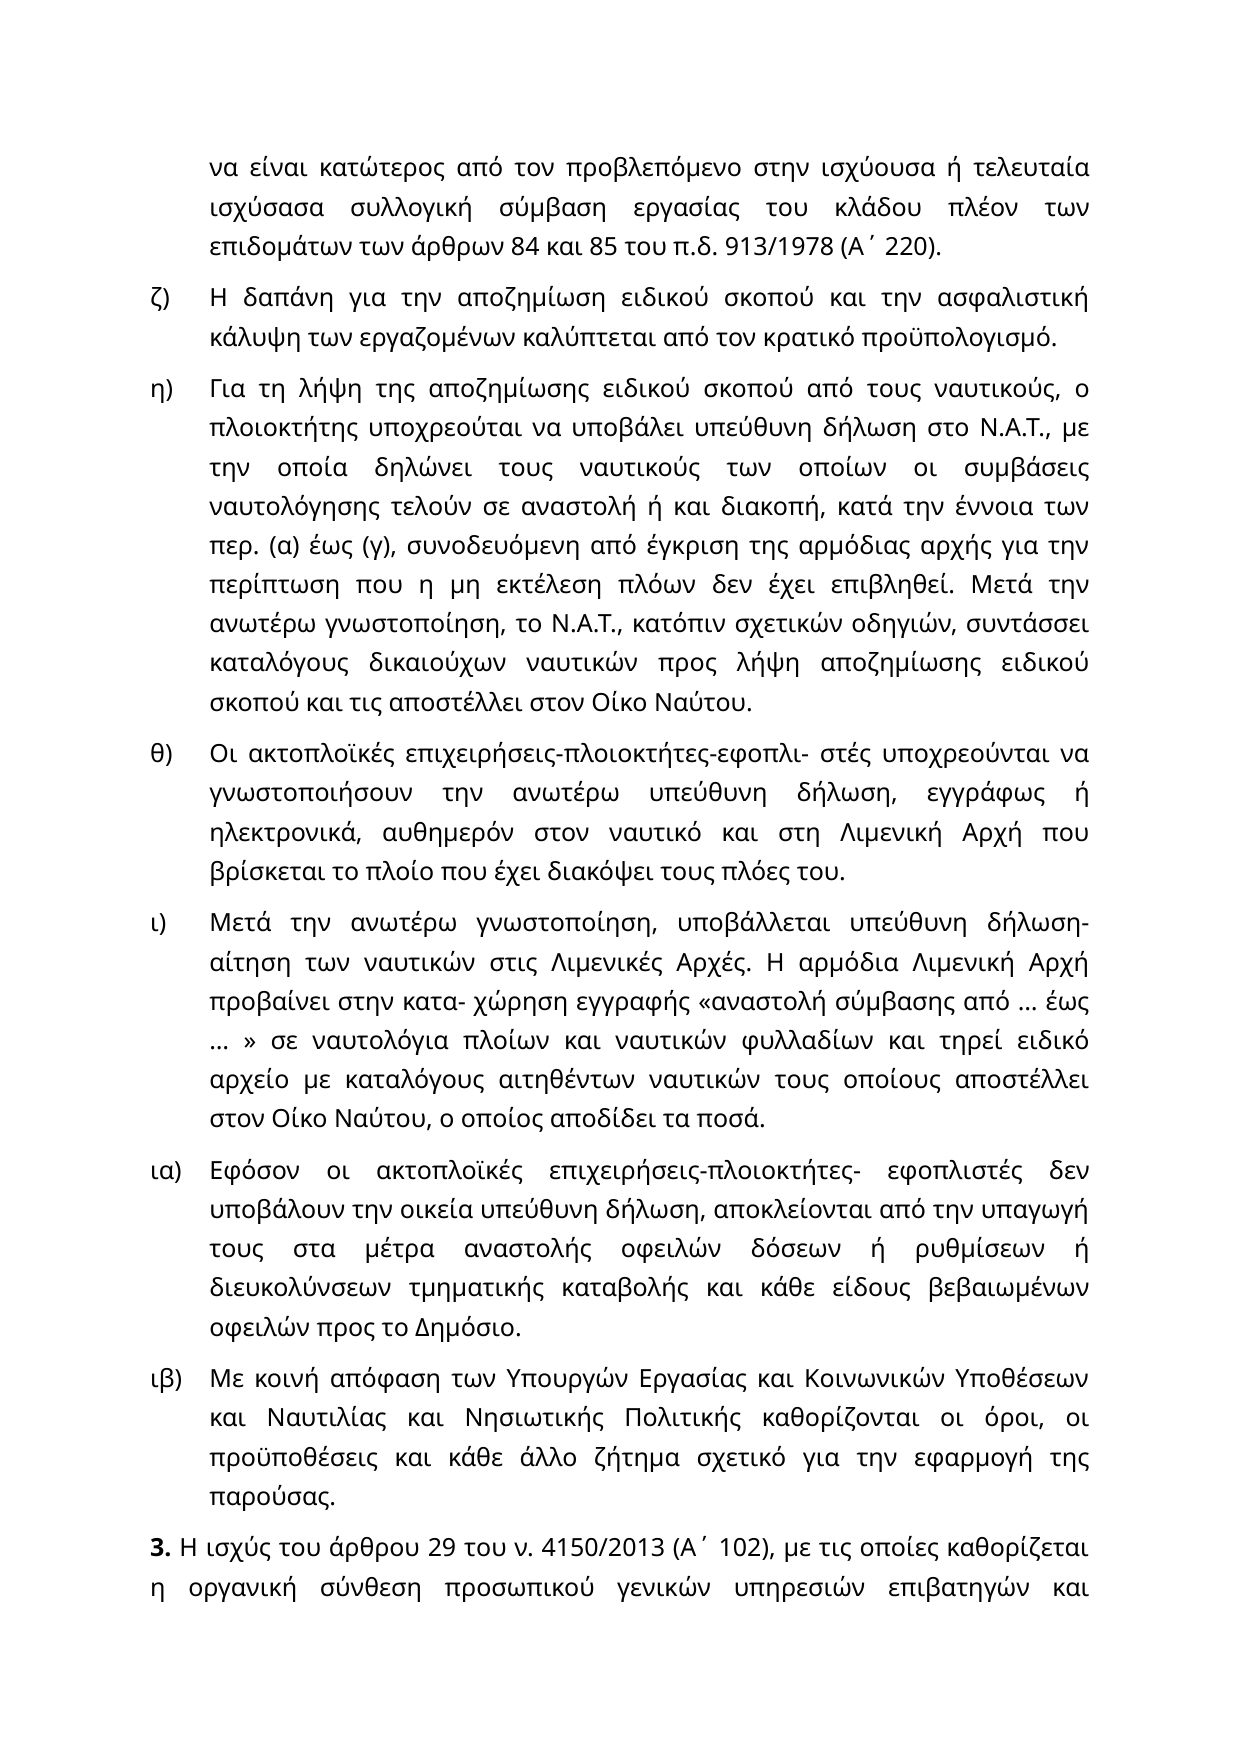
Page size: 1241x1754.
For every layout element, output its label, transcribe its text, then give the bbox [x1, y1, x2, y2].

list να είναι κατώτερος από τον προβλεπόμενο στην ισχύουσα ή τελευταία ισχύσασα συλλογική σύμβαση εργασίας του κλάδου πλέον των επιδομάτων των άρθρων 84 και 85 του π.δ. 913/1978 (Α΄ 220). [150, 150, 1090, 262]
list ι) Μετά την ανωτέρω γνωστοποίηση, υποβάλλεται υπεύθυνη δήλωση-αίτηση των ναυτικών στις Λιμενικές Αρχές. Η αρμόδια Λιμενική Αρχή προβαίνει στην κατα- χώρηση εγγραφής «αναστολή σύμβασης από … έως … » σε ναυτολόγια πλοίων και ναυτικών φυλλαδίων και τηρεί ειδικό αρχείο με καταλόγους αιτηθέντων ναυτικών τους οποίους αποστέλλει στον Οίκο Ναύτου, ο οποίος αποδίδει τα ποσά. [150, 905, 1090, 1135]
list ια) Εφόσον οι ακτοπλοϊκές επιχειρήσεις-πλοιοκτήτες- εφοπλιστές δεν υποβάλουν την οικεία υπεύθυνη δήλωση, αποκλείονται από την υπαγωγή τους στα μέτρα αναστολής οφειλών δόσεων ή ρυθμίσεων ή διευκολύνσεων τμηματικής καταβολής και κάθε είδους βεβαιωμένων οφειλών προς το Δημόσιο. [150, 1152, 1090, 1343]
text 3. Η ισχύς του άρθρου 29 του ν. 4150/2013 (Α΄ 102), με τις οποίες καθορίζεται η οργανική σύνθεση προσωπικού γενικών υπηρεσιών επιβατηγών και [150, 1530, 1090, 1603]
list ζ) Η δαπάνη για την αποζημίωση ειδικού σκοπού και την ασφαλιστική κάλυψη των εργαζομένων καλύπτεται από τον κρατικό προϋπολογισμό. [150, 280, 1090, 353]
list η) Για τη λήψη της αποζημίωσης ειδικού σκοπού από τους ναυτικούς, ο πλοιοκτήτης υποχρεούται να υποβάλει υπεύθυνη δήλωση στο Ν.Α.Τ., με την οποία δηλώνει τους ναυτικούς των οποίων οι συμβάσεις ναυτολόγησης τελούν σε αναστολή ή και διακοπή, κατά την έννοια των περ. (α) έως (γ), συνοδευόμενη από έγκριση της αρμόδιας αρχής για την περίπτωση που η μη εκτέλεση πλόων δεν έχει επιβληθεί. Μετά την ανωτέρω γνωστοποίηση, το Ν.Α.Τ., κατόπιν σχετικών οδηγιών, συντάσσει καταλόγους δικαιούχων ναυτικών προς λήψη αποζημίωσης ειδικού σκοπού και τις αποστέλλει στον Οίκο Ναύτου. [150, 371, 1090, 718]
list ιβ) Με κοινή απόφαση των Υπουργών Εργασίας και Κοινωνικών Υποθέσεων και Ναυτιλίας και Νησιωτικής Πολιτικής καθορίζονται οι όροι, οι προϋποθέσεις και κάθε άλλο ζήτημα σχετικό για την εφαρμογή της παρούσας. [150, 1361, 1090, 1512]
list θ) Οι ακτοπλοϊκές επιχειρήσεις-πλοιοκτήτες-εφοπλι- στές υποχρεούνται να γνωστοποιήσουν την ανωτέρω υπεύθυνη δήλωση, εγγράφως ή ηλεκτρονικά, αυθημερόν στον ναυτικό και στη Λιμενική Αρχή που βρίσκεται το πλοίο που έχει διακόψει τους πλόες του. [150, 736, 1090, 887]
